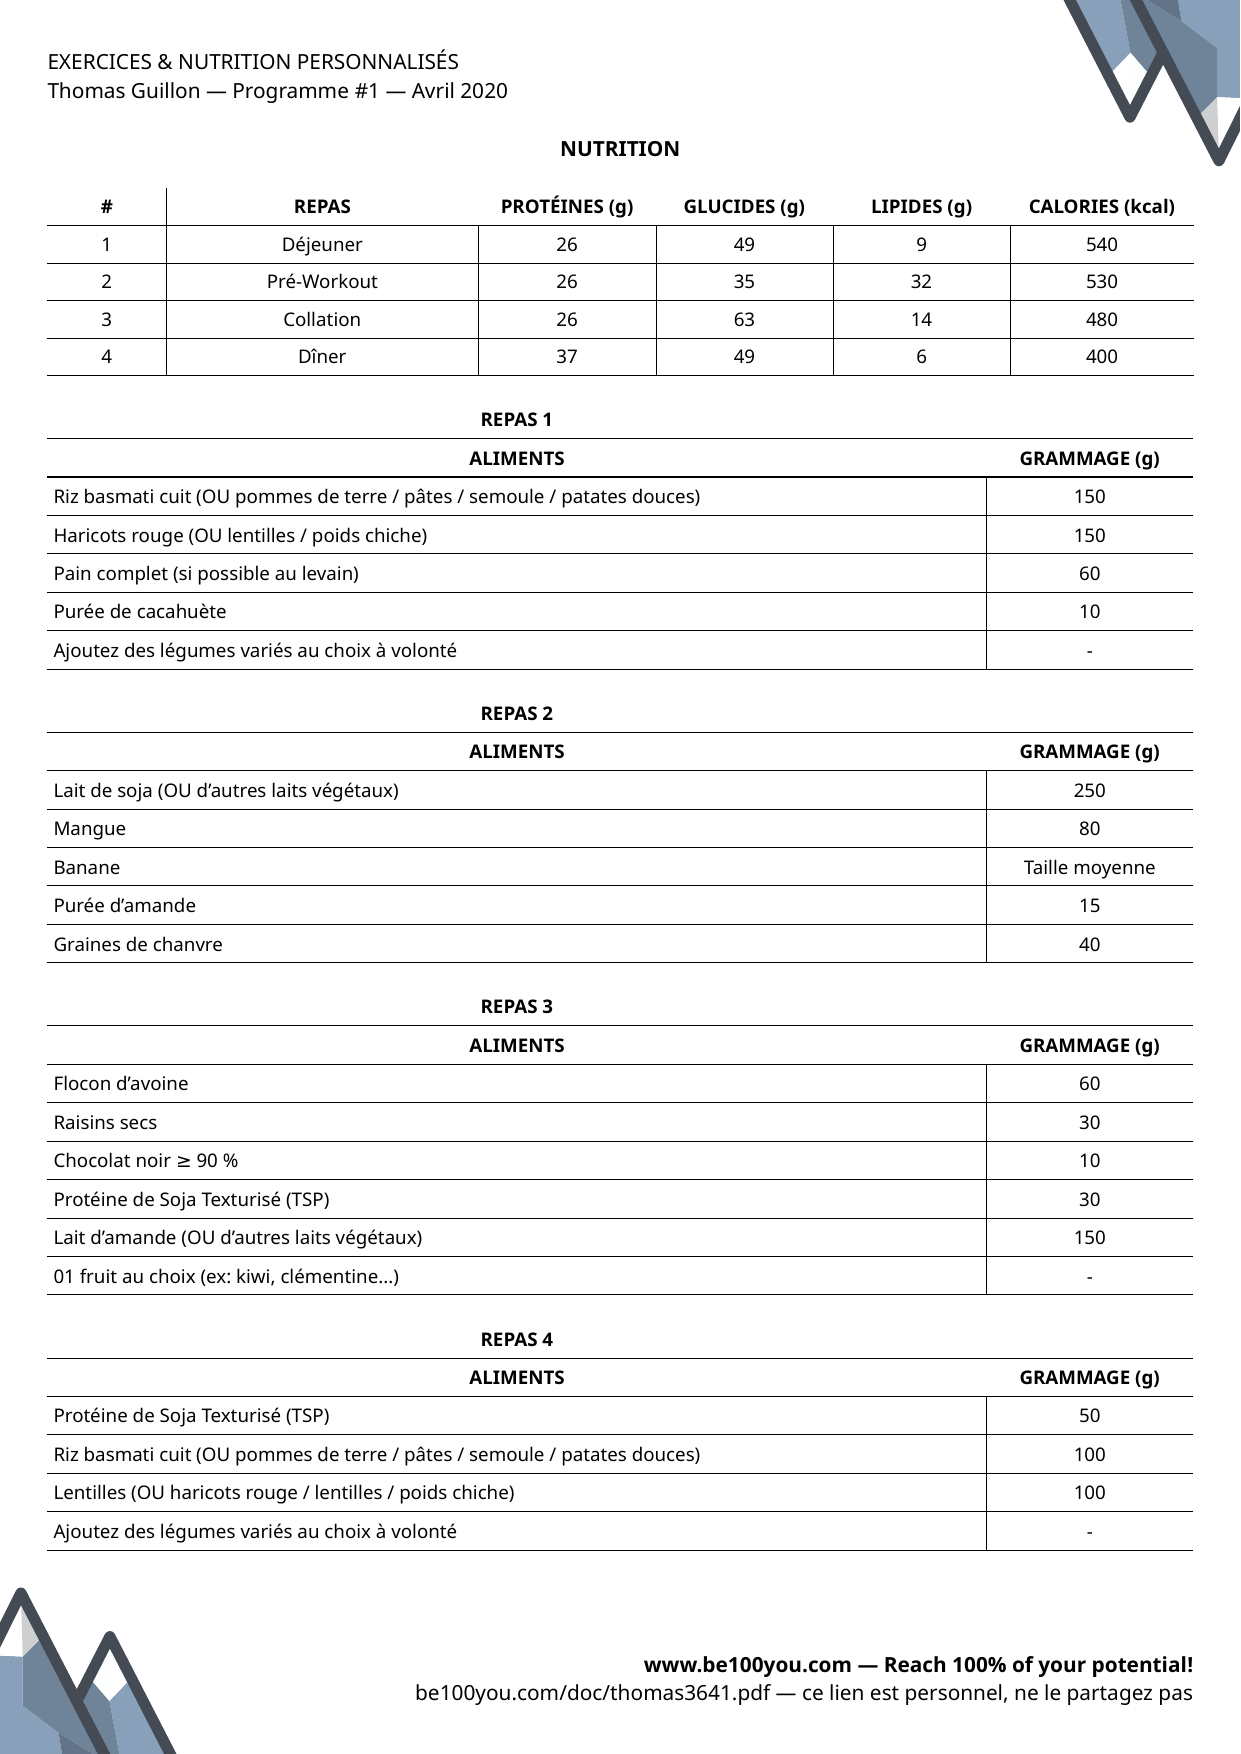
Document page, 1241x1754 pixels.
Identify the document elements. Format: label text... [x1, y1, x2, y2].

table_cell 15 [987, 886, 1193, 924]
table_cell 250 [987, 771, 1193, 808]
table_cell 6 [834, 339, 1010, 375]
table_header [986, 988, 1193, 1025]
table_cell 540 [1011, 226, 1194, 262]
table_cell Collation [167, 301, 478, 337]
table_cell 14 [834, 301, 1010, 337]
table_cell GRAMMAGE (g) [986, 1026, 1193, 1064]
table_cell 40 [987, 925, 1193, 962]
table_cell - [987, 631, 1193, 669]
table_cell 400 [1011, 339, 1194, 375]
table_cell Purée d’amande [47, 886, 986, 924]
table_cell Graines de chanvre [47, 925, 986, 962]
table_header # [47, 188, 166, 225]
table_cell Haricots rouge (OU lentilles / poids chiche) [47, 516, 986, 553]
table_cell Riz basmati cuit (OU pommes de terre / pâtes / semoule / patates douces) [47, 1435, 986, 1473]
table_cell 2 [47, 264, 166, 300]
table_cell 9 [834, 226, 1010, 262]
table_cell 26 [479, 264, 656, 300]
table_header CALORIES (kcal) [1010, 188, 1194, 225]
table_cell Protéine de Soja Texturisé (TSP) [47, 1180, 986, 1217]
table_cell 35 [657, 264, 833, 300]
table_cell Ajoutez des légumes variés au choix à volonté [47, 1512, 986, 1549]
table_cell ALIMENTS [47, 1359, 986, 1396]
table_cell 80 [987, 810, 1193, 847]
text NUTRITION [47, 134, 1193, 162]
table_cell Raisins secs [47, 1103, 986, 1141]
table_header GLUCIDES (g) [656, 188, 833, 225]
table_cell 32 [834, 264, 1010, 300]
table_cell - [987, 1512, 1193, 1549]
table_cell GRAMMAGE (g) [986, 439, 1193, 476]
table_cell 30 [987, 1180, 1193, 1217]
table_cell 60 [987, 1065, 1193, 1102]
table_cell 4 [47, 339, 166, 375]
table_cell 100 [987, 1435, 1193, 1473]
table_cell Taille moyenne [987, 848, 1193, 885]
table_cell 150 [987, 478, 1193, 515]
table_header REPAS 2 [47, 694, 986, 732]
table_cell Flocon d’avoine [47, 1065, 986, 1102]
table_header LIPIDES (g) [833, 188, 1010, 225]
table_cell 480 [1011, 301, 1194, 337]
table_cell Banane [47, 848, 986, 885]
table_header [986, 694, 1193, 732]
table_cell 26 [479, 301, 656, 337]
table_cell Mangue [47, 810, 986, 847]
table_cell 3 [47, 301, 166, 337]
table_cell 37 [479, 339, 656, 375]
table_cell Ajoutez des légumes variés au choix à volonté [47, 631, 986, 669]
table_cell Déjeuner [167, 226, 478, 262]
table_cell 530 [1011, 264, 1194, 300]
table_cell Riz basmati cuit (OU pommes de terre / pâtes / semoule / patates douces) [47, 478, 986, 515]
table_cell GRAMMAGE (g) [986, 733, 1193, 770]
table_cell ALIMENTS [47, 733, 986, 770]
table_cell 1 [47, 226, 166, 262]
table_header REPAS 1 [47, 401, 986, 438]
table_header REPAS 4 [47, 1320, 986, 1357]
table_cell ALIMENTS [47, 1026, 986, 1064]
table_cell 100 [987, 1474, 1193, 1511]
table_cell Protéine de Soja Texturisé (TSP) [47, 1397, 986, 1434]
table_header REPAS 3 [47, 988, 986, 1025]
table_cell 26 [479, 226, 656, 262]
table_cell 50 [987, 1397, 1193, 1434]
table_cell 30 [987, 1103, 1193, 1141]
table_cell 10 [987, 1142, 1193, 1179]
table_cell Purée de cacahuète [47, 593, 986, 630]
table_cell Pré-Workout [167, 264, 478, 300]
table_header [986, 1320, 1193, 1357]
table_cell Chocolat noir ≥ 90 % [47, 1142, 986, 1179]
table_cell 49 [657, 226, 833, 262]
table_cell 01 fruit au choix (ex: kiwi, clémentine...) [47, 1257, 986, 1294]
table_cell Pain complet (si possible au levain) [47, 554, 986, 592]
table_cell Lait d’amande (OU d’autres laits végétaux) [47, 1219, 986, 1256]
table_cell 60 [987, 554, 1193, 592]
table_cell - [987, 1257, 1193, 1294]
table_header REPAS [167, 188, 478, 225]
table_cell Lait de soja (OU d’autres laits végétaux) [47, 771, 986, 808]
table_cell 150 [987, 516, 1193, 553]
table_header [986, 401, 1193, 438]
table_header PROTÉINES (g) [478, 188, 656, 225]
table_cell Dîner [167, 339, 478, 375]
table_cell Lentilles (OU haricots rouge / lentilles / poids chiche) [47, 1474, 986, 1511]
table_cell ALIMENTS [47, 439, 986, 476]
table_cell 10 [987, 593, 1193, 630]
table_cell 49 [657, 339, 833, 375]
table_cell 150 [987, 1219, 1193, 1256]
table_cell GRAMMAGE (g) [986, 1359, 1193, 1396]
table_cell 63 [657, 301, 833, 337]
